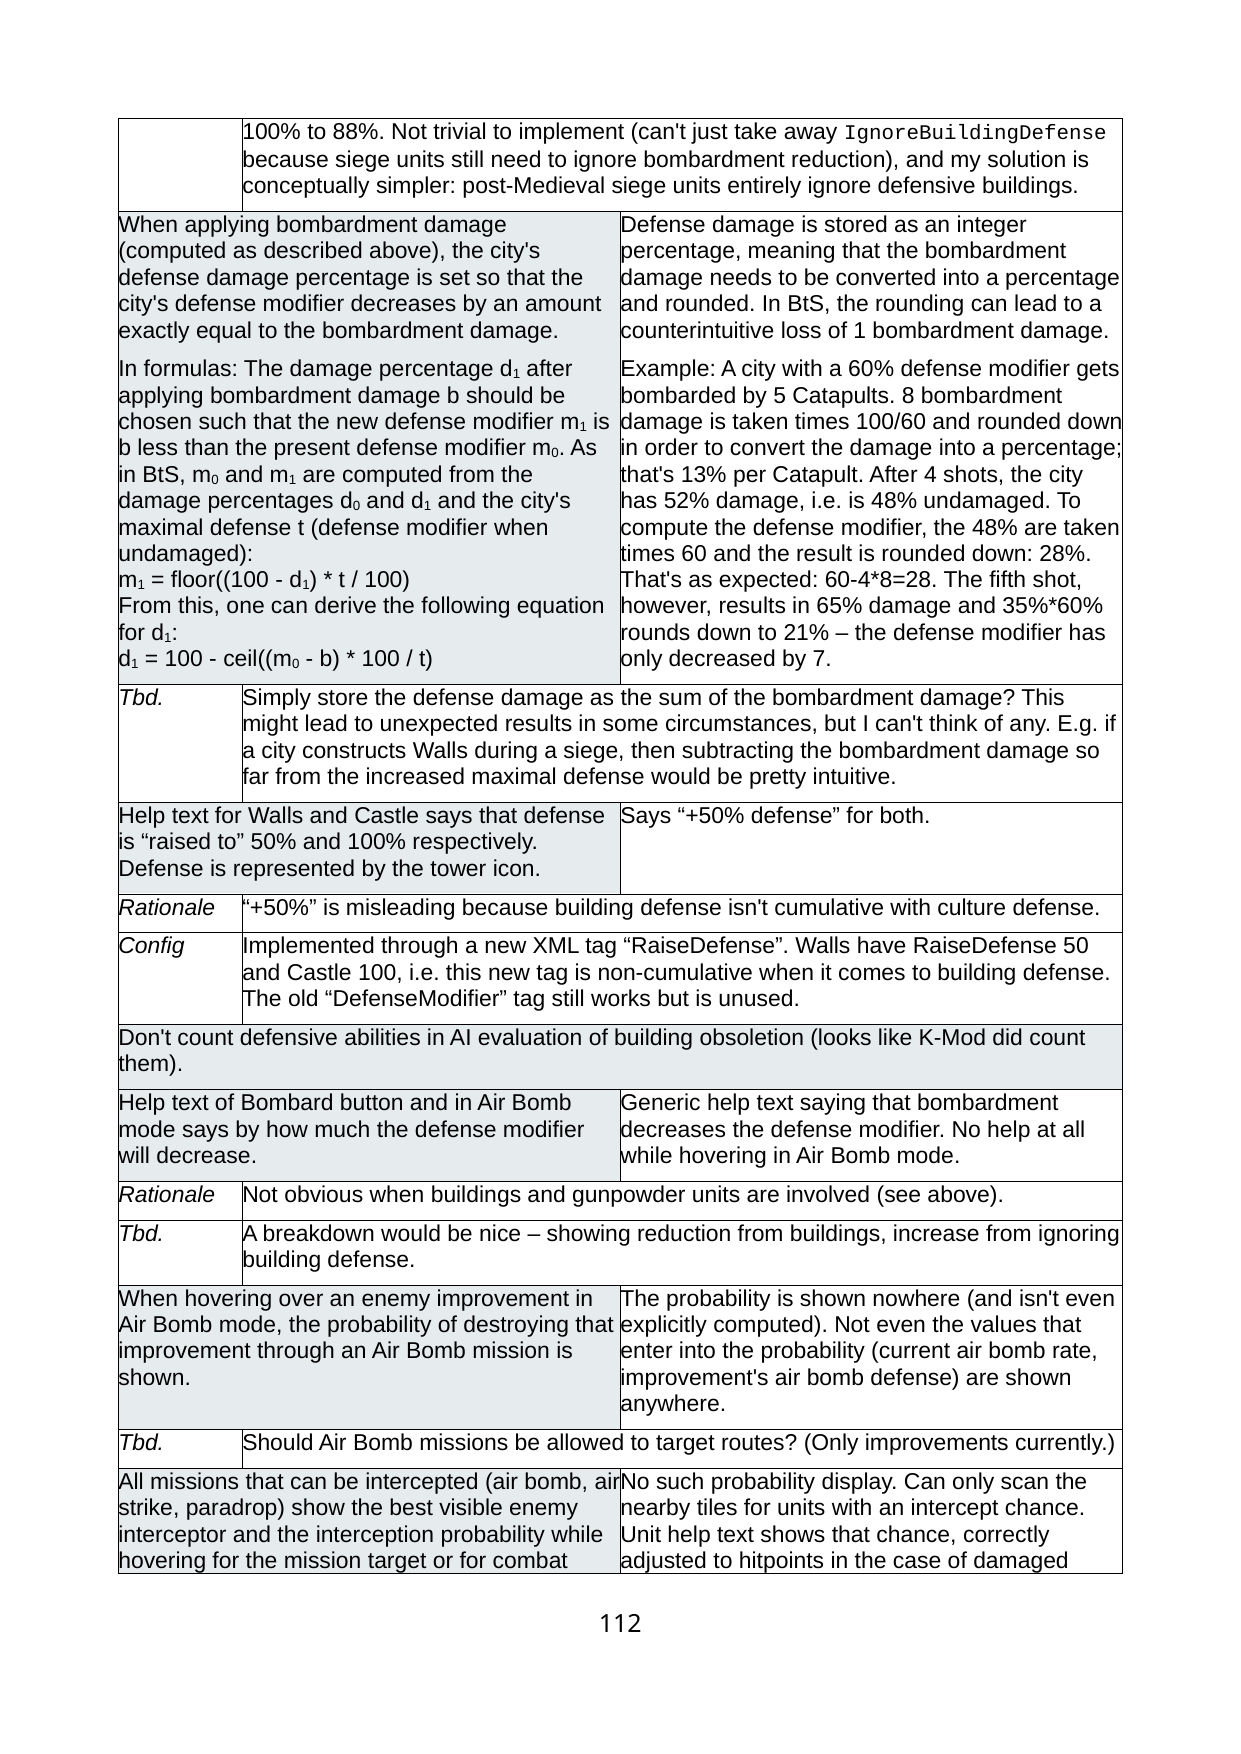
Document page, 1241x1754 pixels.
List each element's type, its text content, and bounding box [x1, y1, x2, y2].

table_cell Not obvious when buildings and gunpowder units are involved (see above). [243, 1182, 1122, 1219]
table_cell Rationale [119, 1182, 242, 1219]
table_cell Don't count defensive abilities in AI evaluation of building obsoletion (looks like K-Mod did count them). [119, 1025, 1122, 1089]
table_cell Defense damage is stored as an integer percentage, meaning that the bombardment damage needs to be converted into a percentage and rounded. In BtS, the rounding can lead to a counterintuitive loss of 1 bombardment damage. Example: A city with a 60% defense modifier gets bombarded by 5 Catapults. 8 bombardment damage is taken times 100/60 and rounded down in order to convert the damage into a percentage; that's 13% per Catapult. After 4 shots, the city has 52% damage, i.e. is 48% undamaged. To compute the defense modifier, the 48% are taken times 60 and the result is rounded down: 28%. That's as expected: 60-4*8=28. The fifth shot, however, results in 65% damage and 35%*60% rounds down to 21% – the defense modifier has only decreased by 7. [621, 212, 1122, 684]
table_cell 100% to 88%. Not trivial to implement (can't just take away IgnoreBuildingDefense because siege units still need to ignore bombardment reduction), and my solution is conceptually simpler: post-Medieval siege units entirely ignore defensive buildings. [243, 119, 1122, 211]
table_cell No such probability display. Can only scan the nearby tiles for units with an intercept chance. Unit help text shows that chance, correctly adjusted to hitpoints in the case of damaged [621, 1469, 1122, 1573]
table_cell When applying bombardment damage (computed as described above), the city's defense damage percentage is set so that the city's defense modifier decreases by an amount exactly equal to the bombardment damage. In formulas: The damage percentage d1 after applying bombardment damage b should be chosen such that the new defense modifier m1 is b less than the present defense modifier m0. As in BtS, m0 and m1 are computed from the damage percentages d0 and d1 and the city's maximal defense t (defense modifier when undamaged): m1 = floor((100 - d1) * t / 100) From this, one can derive the following equation for d1: d1 = 100 - ceil((m0 - b) * 100 / t) [119, 212, 620, 684]
table_cell When hovering over an enemy improvement in Air Bomb mode, the probability of destroying that improvement through an Air Bomb mission is shown. [119, 1286, 620, 1429]
table_cell Generic help text saying that bombardment decreases the defense modifier. No help at all while hovering in Air Bomb mode. [621, 1090, 1122, 1181]
table_cell Says “+50% defense” for both. [621, 803, 1122, 893]
table_cell Tbd. [119, 1221, 242, 1285]
table_cell Tbd. [119, 685, 242, 802]
table_cell All missions that can be intercepted (air bomb, air strike, paradrop) show the best visible enemy interceptor and the interception probability while hovering for the mission target or for combat [119, 1469, 620, 1573]
table_cell “+50%” is misleading because building defense isn't cumulative with culture defense. [243, 895, 1122, 932]
table_cell A breakdown would be nice – showing reduction from buildings, increase from ignoring building defense. [243, 1221, 1122, 1285]
table_cell Simply store the defense damage as the sum of the bombardment damage? This might lead to unexpected results in some circumstances, but I can't think of any. E.g. if a city constructs Walls during a siege, then subtracting the bombardment damage so far from the increased maximal defense would be pretty intuitive. [243, 685, 1122, 802]
table_cell Implemented through a new XML tag “RaiseDefense”. Walls have RaiseDefense 50 and Castle 100, i.e. this new tag is non-cumulative when it comes to building defense. The old “DefenseModifier” tag still works but is unused. [243, 933, 1122, 1024]
table_cell The probability is shown nowhere (and isn't even explicitly computed). Not even the values that enter into the probability (current air bomb rate, improvement's air bomb defense) are shown anywhere. [621, 1286, 1122, 1429]
table_cell Config [119, 933, 242, 1024]
table_cell Help text of Bombard button and in Air Bomb mode says by how much the defense modifier will decrease. [119, 1090, 620, 1181]
table_cell Help text for Walls and Castle says that defense is “raised to” 50% and 100% respectively. Defense is represented by the tower icon. [119, 803, 620, 893]
table_cell [119, 119, 242, 211]
table_cell Should Air Bomb missions be allowed to target routes? (Only improvements currently.) [243, 1430, 1122, 1468]
table_cell Rationale [119, 895, 242, 932]
table_cell Tbd. [119, 1430, 242, 1468]
